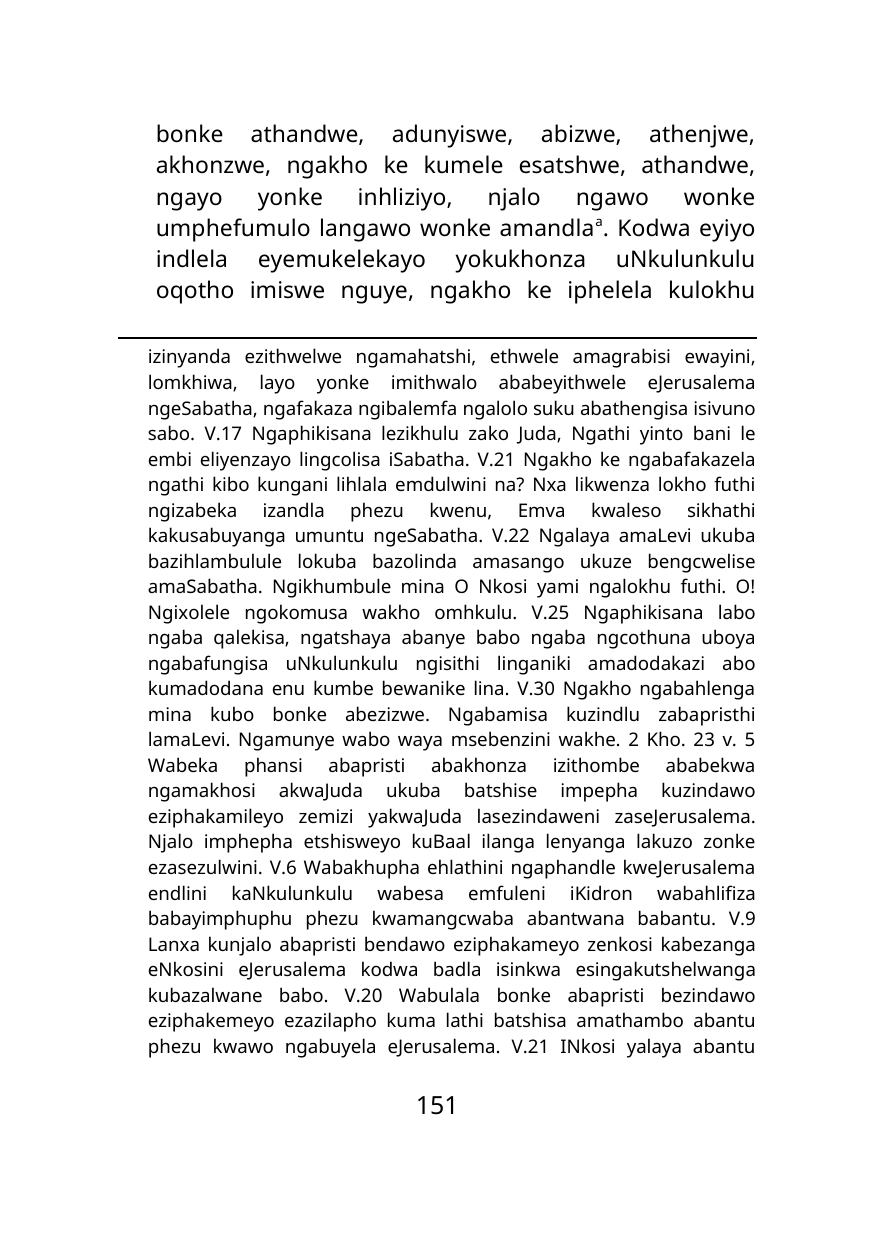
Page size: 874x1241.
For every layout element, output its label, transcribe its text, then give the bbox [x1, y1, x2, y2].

list izinyanda ezithwelwe ngamahatshi, ethwele amagrabisi ewayini, lomkhiwa, layo yonke imithwalo ababeyithwele eJerusalema ngeSabatha, ngafakaza ngibalemfa ngalolo suku abathengisa isivuno sabo. V.17 Ngaphikisana lezikhulu zako Juda, Ngathi yinto bani le embi eliyenzayo lingcolisa iSabatha. V.21 Ngakho ke ngabafakazela ngathi kibo kungani lihlala emdulwini na? Nxa likwenza lokho futhi ngizabeka izandla phezu kwenu, Emva kwaleso sikhathi kakusabuyanga umuntu ngeSabatha. V.22 Ngalaya amaLevi ukuba bazihlambulule lokuba bazolinda amasango ukuze bengcwelise amaSabatha. Ngikhumbule mina O Nkosi yami ngalokhu futhi. O! Ngixolele ngokomusa wakho omhkulu. V.25 Ngaphikisana labo ngaba qalekisa, ngatshaya abanye babo ngaba ngcothuna uboya ngabafungisa uNkulunkulu ngisithi linganiki amadodakazi abo kumadodana enu kumbe bewanike lina. V.30 Ngakho ngabahlenga mina kubo bonke abezizwe. Ngabamisa kuzindlu zabapristhi lamaLevi. Ngamunye wabo waya msebenzini wakhe. 2 Kho. 23 v. 5 Wabeka phansi abapristi abakhonza izithombe ababekwa ngamakhosi akwaJuda ukuba batshise impepha kuzindawo eziphakamileyo zemizi yakwaJuda lasezindaweni zaseJerusalema. Njalo imphepha etshisweyo kuBaal ilanga lenyanga lakuzo zonke ezasezulwini. V.6 Wabakhupha ehlathini ngaphandle kweJerusalema endlini kaNkulunkulu wabesa emfuleni iKidron wabahlifiza babayimphuphu phezu kwamangcwaba abantwana babantu. V.9 Lanxa kunjalo abapristi bendawo eziphakameyo zenkosi kabezanga eNkosini eJerusalema kodwa badla isinkwa esingakutshelwanga kubazalwane babo. V.20 Wabulala bonke abapristi bezindawo eziphakemeyo ezazilapho kuma lathi batshisa amathambo abantu phezu kwawo ngabuyela eJerusalema. V.21 INkosi yalaya abantu [118, 344, 756, 1058]
list bonke athandwe, adunyiswe, abizwe, athenjwe, akhonzwe, ngakho ke kumele esatshwe, athandwe, ngayo yonke inhliziyo, njalo ngawo wonke umphefumulo langawo wonke amandla. Kodwa eyiyo indlela eyemukelekayo yokukhonza uNkulunkulu oqotho imiswe nguye, ngakho ke iphelela kulokhu [118, 118, 756, 306]
